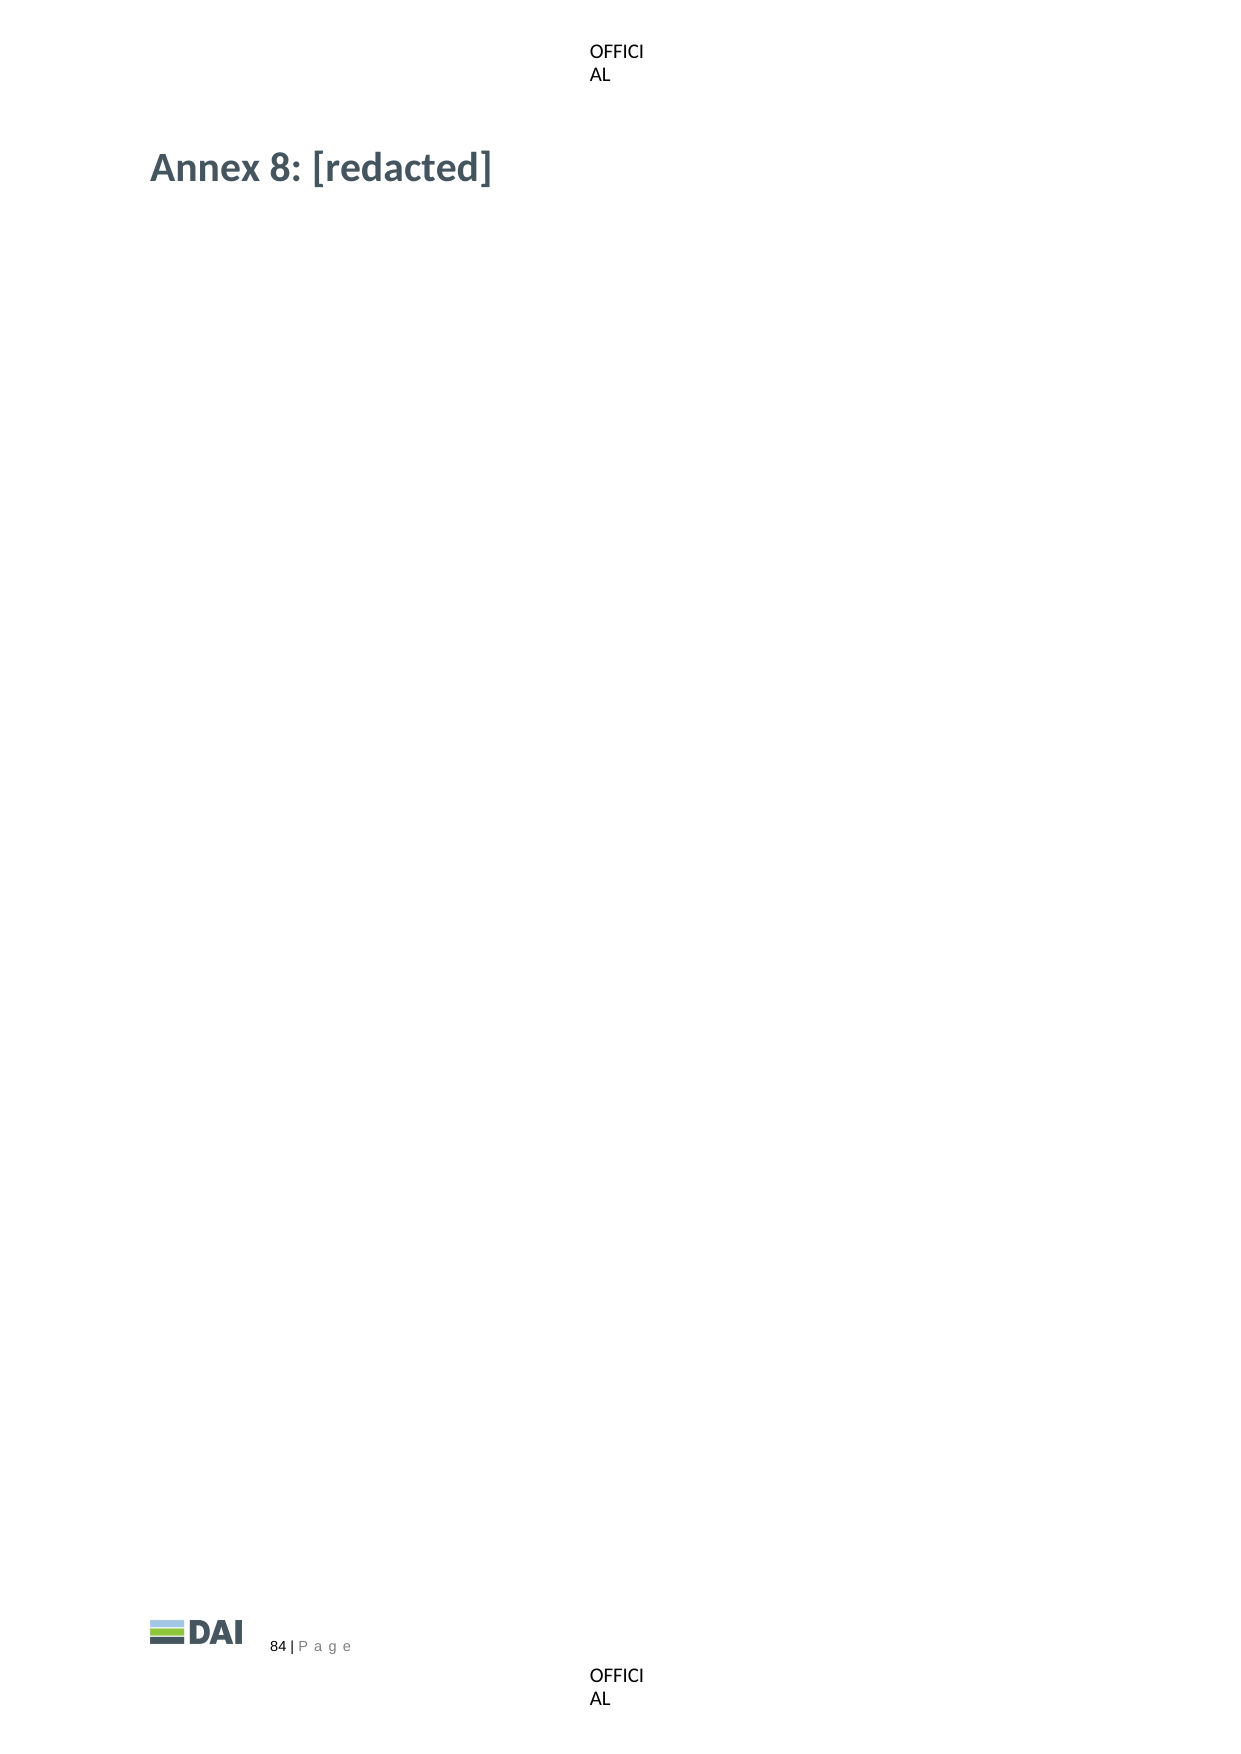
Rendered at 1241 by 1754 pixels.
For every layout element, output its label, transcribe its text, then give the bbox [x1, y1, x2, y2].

subtitle Annex 8: [redacted] [150, 150, 1091, 192]
picture [150, 1620, 242, 1644]
